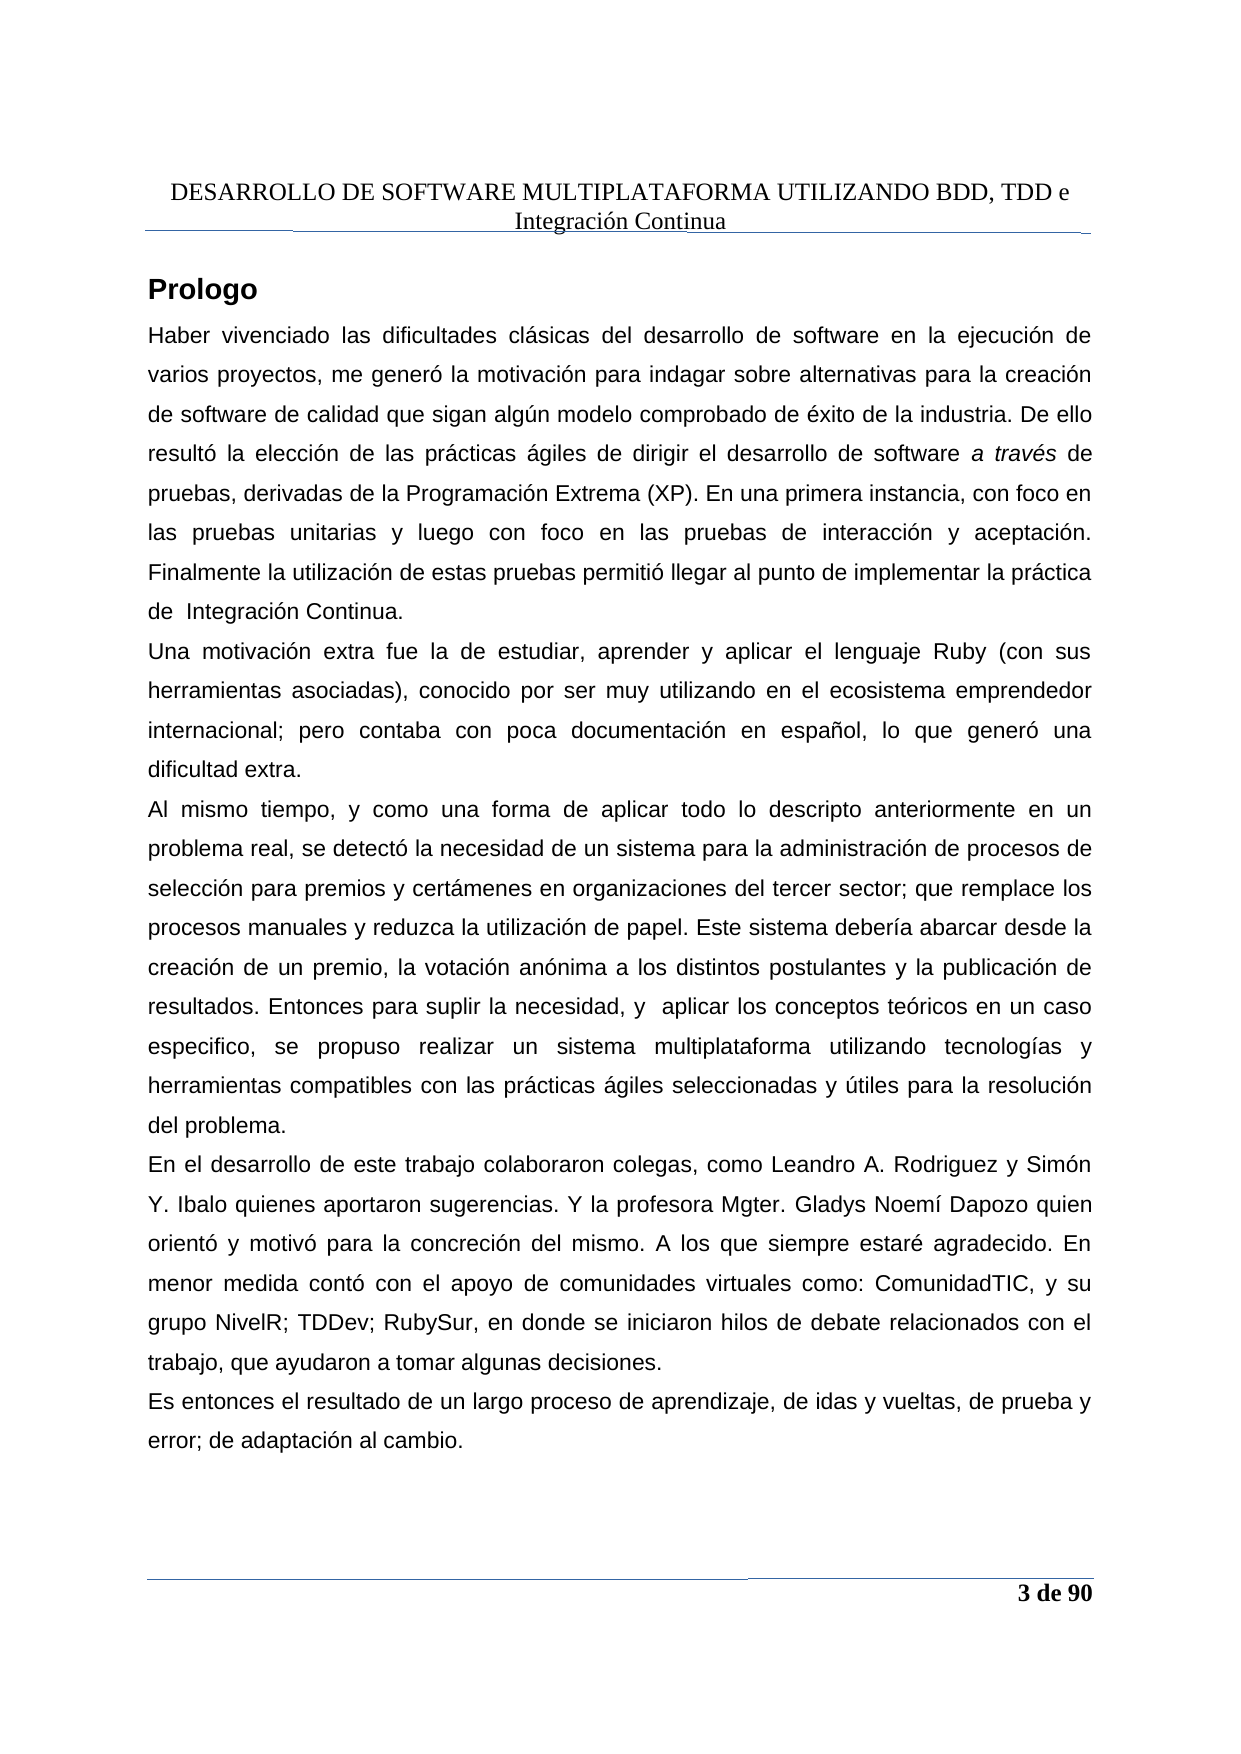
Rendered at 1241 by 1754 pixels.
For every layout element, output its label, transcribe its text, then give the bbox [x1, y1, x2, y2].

text Haber vivenciado las dificultades clásicas del desarrollo de software en la ejecución de varios proyectos, me generó la motivación para indagar sobre alternativas para la creación de software de calidad que sigan algún modelo comprobado de éxito de la industria. De ello resultó la elección de las prácticas ágiles de dirigir el desarrollo de software a través de pruebas, derivadas de la Programación Extrema (XP). En una primera instancia, con foco en las pruebas unitarias y luego con foco en las pruebas de interacción y aceptación. Finalmente la utilización de estas pruebas permitió llegar al punto de implementar la práctica de Integración Continua. [148, 322, 1093, 625]
text Al mismo tiempo, y como una forma de aplicar todo lo descripto anteriormente en un problema real, se detectó la necesidad de un sistema para la administración de procesos de selección para premios y certámenes en organizaciones del tercer sector; que remplace los procesos manuales y reduzca la utilización de papel. Este sistema debería abarcar desde la creación de un premio, la votación anónima a los distintos postulantes y la publicación de resultados. Entonces para suplir la necesidad, y aplicar los conceptos teóricos en un caso especifico, se propuso realizar un sistema multiplataforma utilizando tecnologías y herramientas compatibles con las prácticas ágiles seleccionadas y útiles para la resolución del problema. [148, 796, 1093, 1138]
text Una motivación extra fue la de estudiar, aprender y aplicar el lenguaje Ruby (con sus herramientas asociadas), conocido por ser muy utilizando en el ecosistema emprendedor internacional; pero contaba con poca documentación en español, lo que generó una dificultad extra. [148, 638, 1093, 783]
text Es entonces el resultado de un largo proceso de aprendizaje, de idas y vueltas, de prueba y error; de adaptación al cambio. [148, 1388, 1093, 1454]
text En el desarrollo de este trabajo colaboraron colegas, como Leandro A. Rodriguez y Simón Y. Ibalo quienes aportaron sugerencias. Y la profesora Mgter. Gladys Noemí Dapozo quien orientó y motivó para la concreción del mismo. A los que siempre estaré agradecido. En menor medida contó con el apoyo de comunidades virtuales como: ComunidadTIC, y su grupo NivelR; TDDev; RubySur, en donde se iniciaron hilos de debate relacionados con el trabajo, que ayudaron a tomar algunas decisiones. [148, 1151, 1093, 1375]
text Prologo [148, 272, 1093, 305]
